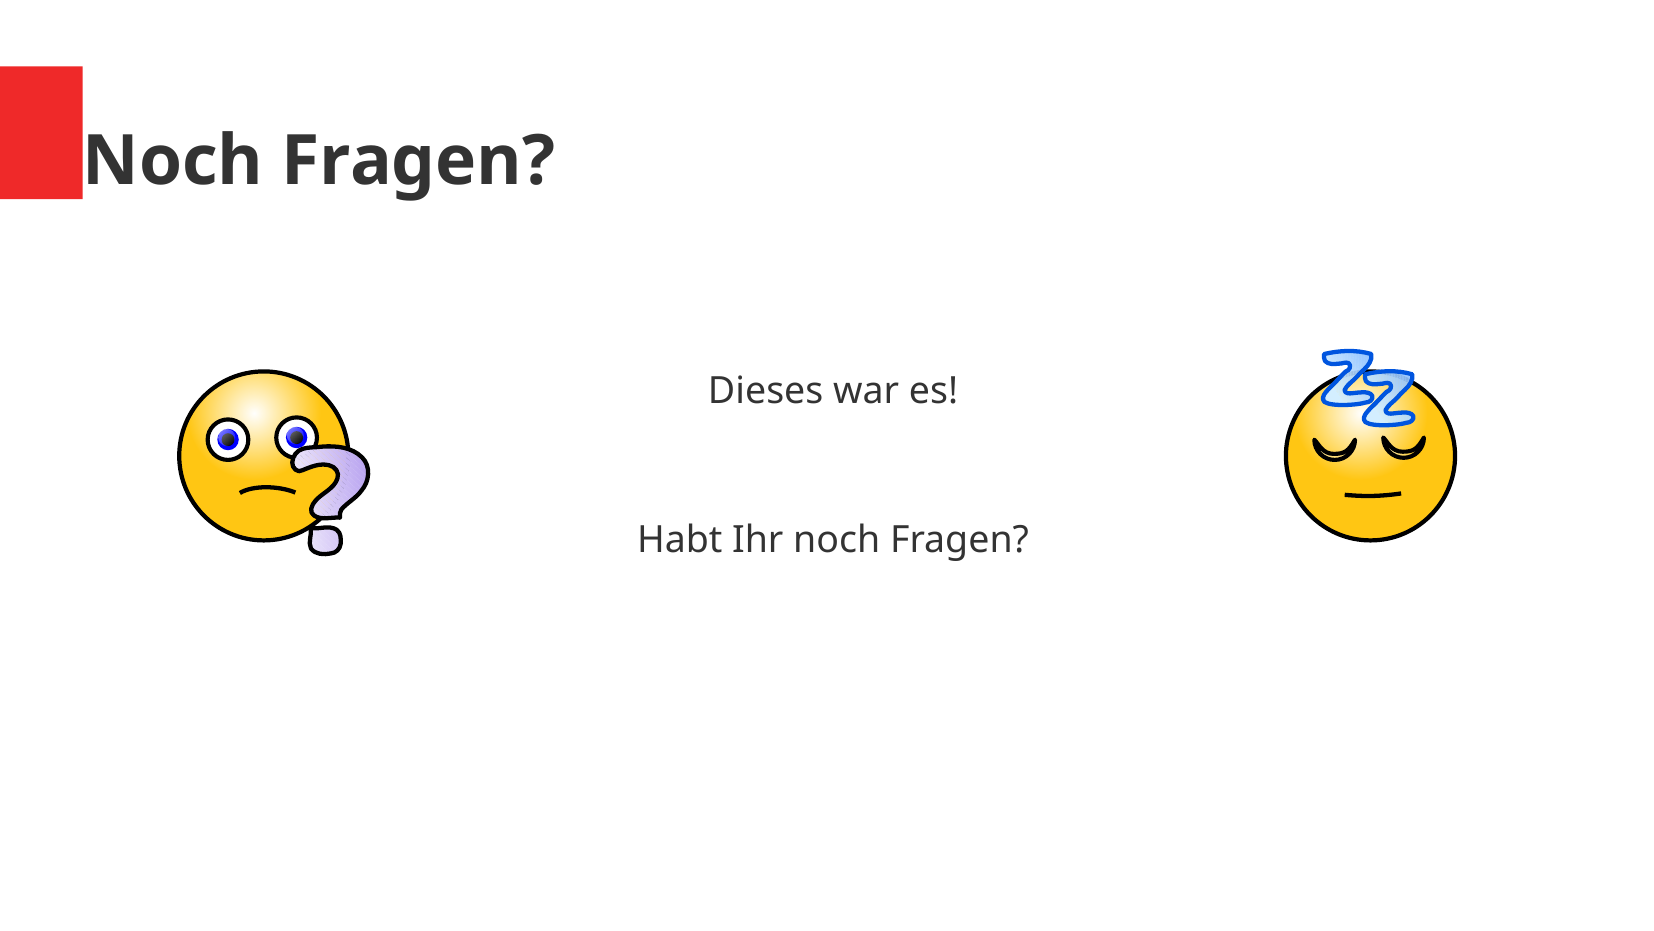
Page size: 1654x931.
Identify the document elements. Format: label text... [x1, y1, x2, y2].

title Noch Fragen? [82, 33, 1571, 196]
picture [130, 341, 406, 618]
list Dieses war es! Habt Ihr noch Fragen? [429, 217, 1237, 758]
picture [1236, 341, 1513, 618]
